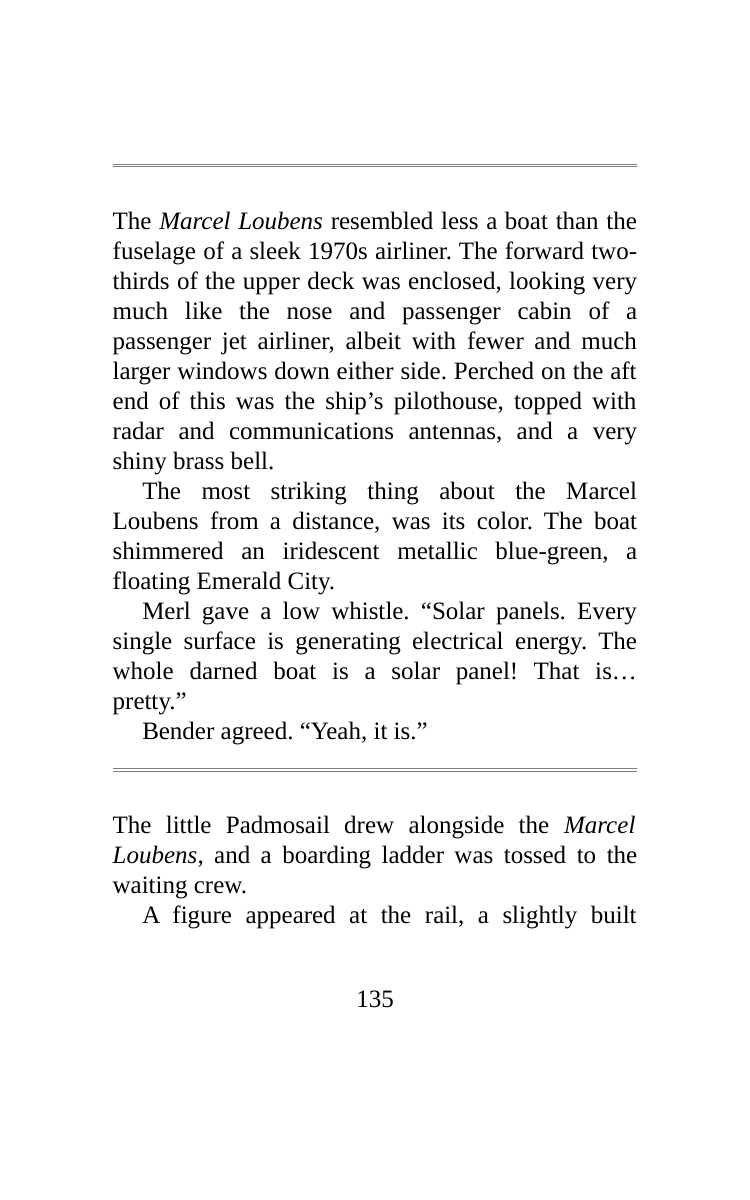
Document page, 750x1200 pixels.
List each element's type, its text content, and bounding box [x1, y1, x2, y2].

text The most striking thing about the Marcel Loubens from a distance, was its color. The boat shimmered an iridescent metallic blue-green, a floating Emerald City. [112, 475, 637, 595]
text A figure appeared at the rail, a slightly built [112, 899, 637, 929]
text The Marcel Loubens resembled less a boat than the fuselage of a sleek 1970s airliner. The forward two-thirds of the upper deck was enclosed, looking very much like the nose and passenger cabin of a passenger jet airliner, albeit with fewer and much larger windows down either side. Perched on the aft end of this was the ship’s pilothouse, topped with radar and communications antennas, and a very shiny brass bell. [112, 205, 637, 475]
text Merl gave a low whistle. “Solar panels. Every single surface is generating electrical energy. The whole darned boat is a solar panel! That is… pretty.” [112, 595, 637, 715]
text Bender agreed. “Yeah, it is.” [112, 715, 637, 745]
text The little Padmosail drew alongside the Marcel Loubens, and a boarding ladder was tossed to the waiting crew. [112, 809, 637, 899]
